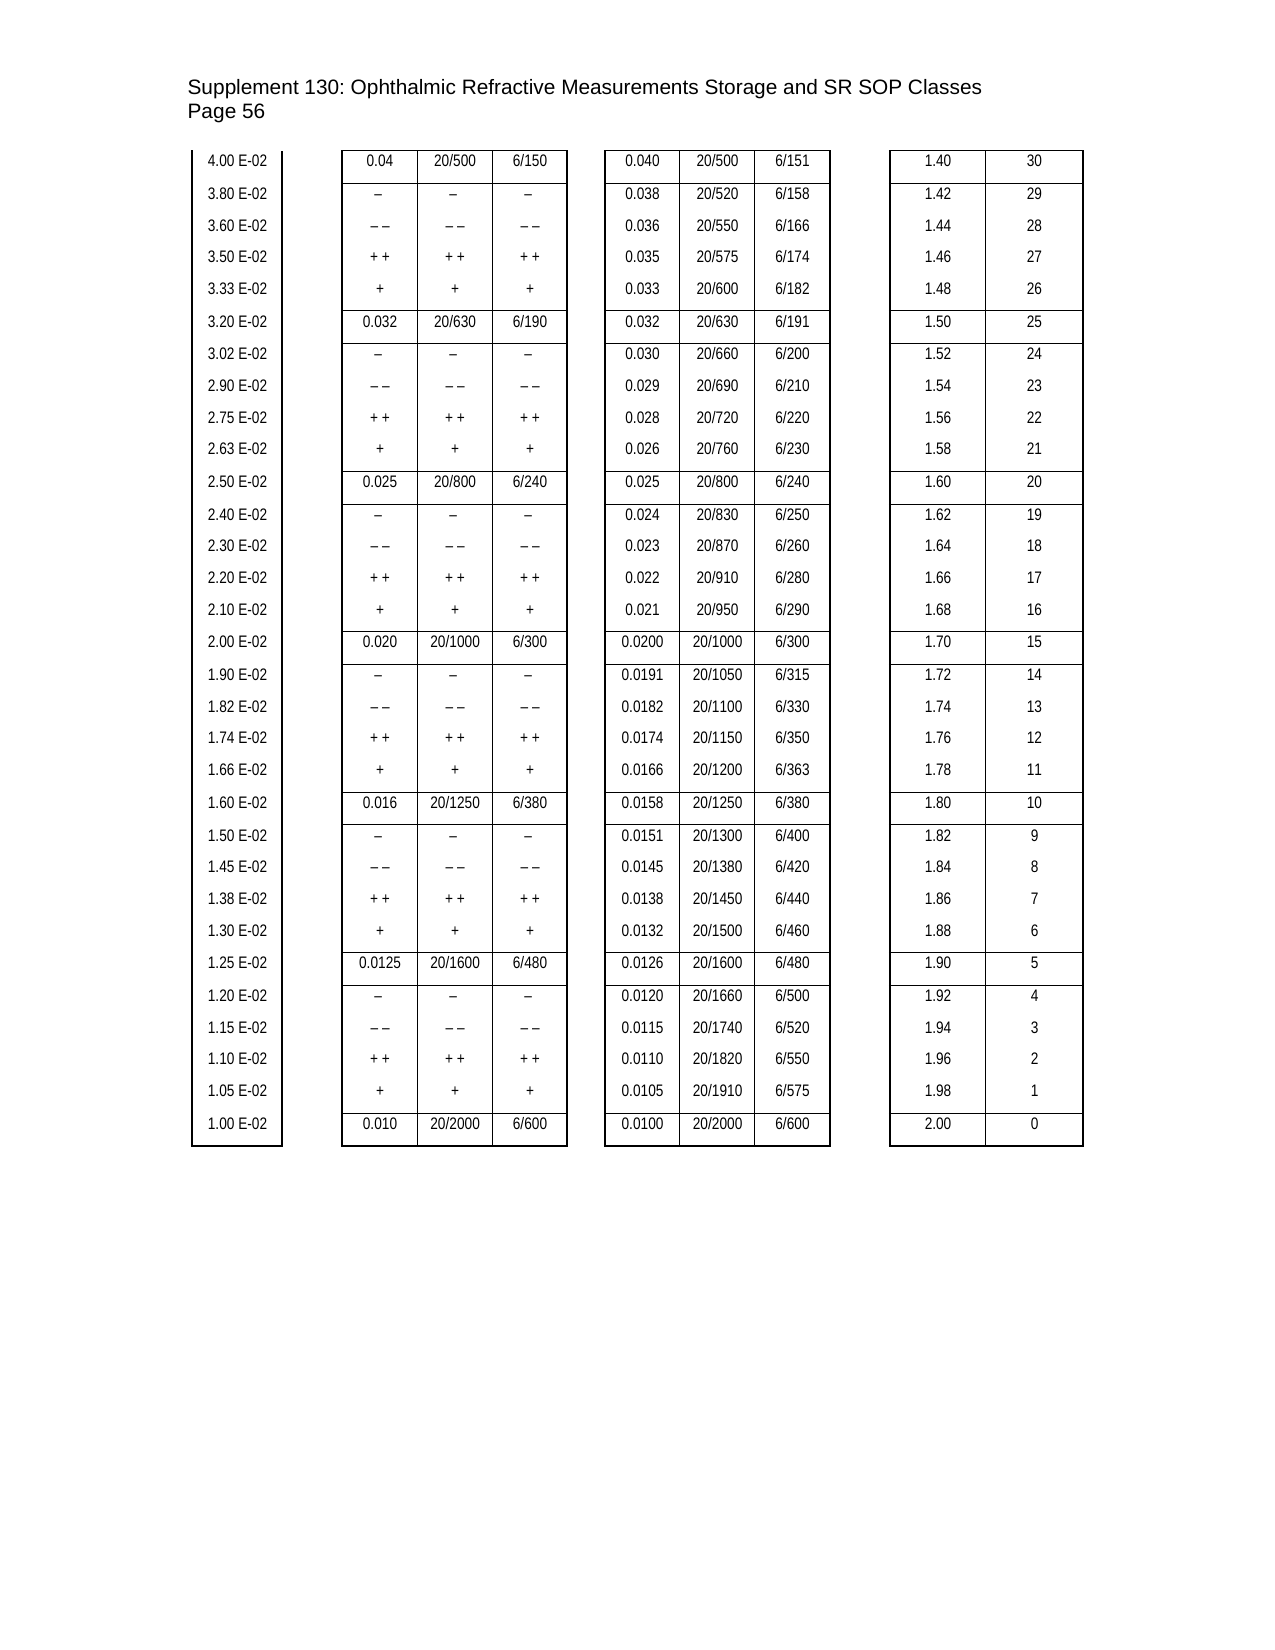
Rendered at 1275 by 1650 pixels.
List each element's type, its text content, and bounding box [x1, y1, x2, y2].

table_cell + [493, 920, 566, 952]
table_cell [568, 247, 604, 279]
table_cell – [343, 665, 417, 697]
table_cell 0.030 [606, 344, 679, 376]
table_cell [831, 568, 889, 599]
table_cell 20/1450 [680, 889, 754, 920]
table_cell 6/250 [755, 505, 829, 536]
table_cell 1.58 [891, 439, 985, 471]
table_cell [831, 1081, 889, 1112]
table_cell – [493, 505, 566, 536]
table_cell 6/290 [755, 600, 829, 631]
table_cell 20/690 [680, 376, 754, 407]
table_cell + + [493, 408, 566, 439]
table_cell [283, 1113, 341, 1145]
table_cell 20/1660 [680, 986, 754, 1017]
table_cell – – [343, 857, 417, 889]
table_cell [283, 1081, 341, 1112]
table_cell 2.63 E-02 [193, 439, 281, 471]
table_cell 20/1250 [418, 793, 492, 824]
table_cell 20/1100 [680, 697, 754, 728]
table_cell – – [343, 376, 417, 407]
table_cell [831, 215, 889, 247]
table_cell [283, 1049, 341, 1081]
table_cell + [418, 600, 492, 631]
table_cell 1.72 [891, 665, 985, 697]
table_cell 0.023 [606, 536, 679, 568]
table_cell 3 [986, 1018, 1082, 1049]
table_cell 3.80 E-02 [193, 183, 281, 215]
table_cell [831, 183, 889, 215]
table_cell 1.30 E-02 [193, 920, 281, 952]
table_cell – – [343, 536, 417, 568]
table_cell [568, 600, 604, 631]
table_cell 1.38 E-02 [193, 889, 281, 920]
table_cell 1.05 E-02 [193, 1081, 281, 1112]
table_cell [568, 697, 604, 728]
table_cell 1.68 [891, 600, 985, 631]
table_cell 20/760 [680, 439, 754, 471]
table_cell + + [418, 247, 492, 279]
table_cell 1.52 [891, 344, 985, 376]
table_cell [283, 824, 341, 857]
table_cell 6/182 [755, 279, 829, 310]
table_cell – [343, 184, 417, 215]
table_cell 1.74 [891, 697, 985, 728]
table_cell [831, 920, 889, 952]
table_cell 1.96 [891, 1049, 985, 1081]
table_cell [831, 439, 889, 471]
table_cell [831, 697, 889, 728]
table_cell 0.025 [606, 472, 679, 503]
table_cell 6/230 [755, 439, 829, 471]
table_cell [831, 728, 889, 760]
table_cell 1.15 E-02 [193, 1018, 281, 1049]
table_cell [568, 1113, 604, 1145]
table_cell + [493, 760, 566, 792]
table_cell 5 [986, 953, 1082, 985]
table_cell – – [343, 1018, 417, 1049]
table_cell 1.10 E-02 [193, 1049, 281, 1081]
table_cell 24 [986, 344, 1082, 376]
table_cell [831, 1018, 889, 1049]
table_cell – [493, 665, 566, 697]
table_cell 6/150 [493, 151, 566, 183]
table_cell [568, 952, 604, 985]
table_cell – [343, 344, 417, 376]
table_cell 0.040 [606, 151, 679, 183]
table_cell 1.66 [891, 568, 985, 599]
table_cell 20/1300 [680, 825, 754, 857]
table_cell [831, 824, 889, 857]
table_cell [568, 1049, 604, 1081]
table_cell 6/200 [755, 344, 829, 376]
table_cell 0.0115 [606, 1018, 679, 1049]
table_cell 26 [986, 279, 1082, 310]
table_cell 0.020 [343, 632, 417, 664]
table_cell 0.0105 [606, 1081, 679, 1112]
table_cell 1.82 [891, 825, 985, 857]
table_cell 1.80 [891, 793, 985, 824]
table_cell [831, 279, 889, 310]
table_cell 0.0200 [606, 632, 679, 664]
table_cell 20/1600 [418, 953, 492, 985]
table_cell + + [493, 247, 566, 279]
table_cell [283, 310, 341, 343]
table_cell [831, 952, 889, 985]
table_cell [283, 697, 341, 728]
table_cell 6/330 [755, 697, 829, 728]
table_cell 20/2000 [680, 1114, 754, 1145]
table_cell 20/1000 [680, 632, 754, 664]
table_cell – [418, 344, 492, 376]
table_cell 0.04 [343, 151, 417, 183]
table_cell 29 [986, 184, 1082, 215]
table_cell [568, 279, 604, 310]
table_cell 1.66 E-02 [193, 760, 281, 792]
table_cell 20 [986, 472, 1082, 503]
table_cell 6/363 [755, 760, 829, 792]
table_cell 0.024 [606, 505, 679, 536]
table_cell – [493, 344, 566, 376]
table_cell [283, 792, 341, 824]
table_cell 2.30 E-02 [193, 536, 281, 568]
table_cell 0.0166 [606, 760, 679, 792]
table_cell 6/166 [755, 215, 829, 247]
table_cell – [343, 505, 417, 536]
table_cell 6/220 [755, 408, 829, 439]
table_cell 0.038 [606, 184, 679, 215]
table_cell – – [418, 857, 492, 889]
table_cell [568, 664, 604, 697]
table_cell [283, 985, 341, 1017]
table_cell [568, 1081, 604, 1112]
table_cell [831, 536, 889, 568]
table_cell 20/630 [680, 311, 754, 343]
table_cell [831, 600, 889, 631]
table_cell 6/520 [755, 1018, 829, 1049]
table_cell – [418, 505, 492, 536]
table_cell 1.64 [891, 536, 985, 568]
table_cell [283, 889, 341, 920]
table_cell 1.46 [891, 247, 985, 279]
table_cell 30 [986, 151, 1082, 183]
table_cell 20/1000 [418, 632, 492, 664]
table_cell 1.60 E-02 [193, 792, 281, 824]
table_cell 12 [986, 728, 1082, 760]
table_cell 6/350 [755, 728, 829, 760]
table_cell 1.62 [891, 505, 985, 536]
table_cell [283, 568, 341, 599]
table_cell 0.026 [606, 439, 679, 471]
table_cell [831, 1049, 889, 1081]
table_cell 20/720 [680, 408, 754, 439]
table_cell 0.0138 [606, 889, 679, 920]
table_cell 15 [986, 632, 1082, 664]
table_cell 6/575 [755, 1081, 829, 1112]
table_cell – [418, 986, 492, 1017]
table_cell [831, 150, 889, 183]
table_cell – – [493, 697, 566, 728]
table_cell 27 [986, 247, 1082, 279]
table_cell – [343, 986, 417, 1017]
table_cell 9 [986, 825, 1082, 857]
table_cell – [493, 825, 566, 857]
table_cell 0.035 [606, 247, 679, 279]
table_cell 2.00 [891, 1114, 985, 1145]
table_cell – [343, 825, 417, 857]
table_cell [283, 664, 341, 697]
table_cell 1.48 [891, 279, 985, 310]
table_cell 0.025 [343, 472, 417, 503]
table_cell 20/1500 [680, 920, 754, 952]
table_cell 6/380 [493, 793, 566, 824]
table_cell [283, 439, 341, 471]
table_cell + [493, 279, 566, 310]
table_cell 1.94 [891, 1018, 985, 1049]
table_cell [568, 310, 604, 343]
table_cell [568, 439, 604, 471]
table_cell [283, 183, 341, 215]
table_cell [283, 471, 341, 503]
table_cell 17 [986, 568, 1082, 599]
table_cell [568, 728, 604, 760]
table_cell 6/280 [755, 568, 829, 599]
table_cell 1.42 [891, 184, 985, 215]
table_cell 2.50 E-02 [193, 471, 281, 503]
table_cell + [343, 760, 417, 792]
table_cell – – [418, 536, 492, 568]
table_cell [831, 857, 889, 889]
table_cell [283, 728, 341, 760]
table_cell 20/870 [680, 536, 754, 568]
table_cell 0.0132 [606, 920, 679, 952]
table_cell 19 [986, 505, 1082, 536]
table_cell + [343, 600, 417, 631]
table_cell + + [418, 1049, 492, 1081]
table_cell [283, 760, 341, 792]
table_cell 6/380 [755, 793, 829, 824]
table_cell + + [493, 568, 566, 599]
table_cell 20/575 [680, 247, 754, 279]
table_cell + + [493, 1049, 566, 1081]
table_cell + [418, 279, 492, 310]
table_cell 6/240 [755, 472, 829, 503]
table_cell + [418, 920, 492, 952]
table_cell + + [418, 889, 492, 920]
table_cell + [343, 920, 417, 952]
table_cell – – [493, 857, 566, 889]
table_cell 0 [986, 1114, 1082, 1145]
table_cell 6/480 [493, 953, 566, 985]
table_cell [831, 310, 889, 343]
table_cell 20/660 [680, 344, 754, 376]
table_cell [568, 183, 604, 215]
table_cell 1.90 [891, 953, 985, 985]
table_cell [831, 408, 889, 439]
table_cell [831, 631, 889, 664]
table_cell 11 [986, 760, 1082, 792]
table_cell 1.74 E-02 [193, 728, 281, 760]
table_cell 6/300 [493, 632, 566, 664]
table_cell 20/1910 [680, 1081, 754, 1112]
table_cell [831, 664, 889, 697]
table_cell [283, 600, 341, 631]
table_cell 21 [986, 439, 1082, 471]
table_cell 20/500 [418, 151, 492, 183]
table_cell 20/1200 [680, 760, 754, 792]
table_cell – – [418, 376, 492, 407]
table_cell 0.0151 [606, 825, 679, 857]
table_cell 20/800 [418, 472, 492, 503]
table_cell – [493, 986, 566, 1017]
table_cell 16 [986, 600, 1082, 631]
table_cell – – [418, 697, 492, 728]
table_cell [568, 857, 604, 889]
table_cell 6/151 [755, 151, 829, 183]
table_cell [283, 857, 341, 889]
table_cell 1.25 E-02 [193, 952, 281, 985]
table_cell 6/440 [755, 889, 829, 920]
table_cell [568, 889, 604, 920]
table_cell 6/550 [755, 1049, 829, 1081]
table_cell + + [418, 408, 492, 439]
table_cell 1.50 E-02 [193, 824, 281, 857]
table_cell 6/420 [755, 857, 829, 889]
table_cell – – [343, 697, 417, 728]
table_cell 10 [986, 793, 1082, 824]
table_cell [283, 376, 341, 407]
table_cell 1.45 E-02 [193, 857, 281, 889]
table_cell + [418, 1081, 492, 1112]
table_cell 3.50 E-02 [193, 247, 281, 279]
table_cell 1.50 [891, 311, 985, 343]
table_cell 22 [986, 408, 1082, 439]
table_cell + + [343, 247, 417, 279]
table_cell 3.02 E-02 [193, 343, 281, 376]
table_cell 6/500 [755, 986, 829, 1017]
table_cell 3.33 E-02 [193, 279, 281, 310]
table_cell 0.0125 [343, 953, 417, 985]
table_cell 0.022 [606, 568, 679, 599]
table_cell [831, 471, 889, 503]
table_cell 0.036 [606, 215, 679, 247]
table_cell + [493, 600, 566, 631]
table_cell [568, 504, 604, 536]
table_cell [568, 920, 604, 952]
table_cell [831, 1113, 889, 1145]
table_cell 14 [986, 665, 1082, 697]
table_cell 6 [986, 920, 1082, 952]
table_cell 28 [986, 215, 1082, 247]
table_cell + [418, 760, 492, 792]
table_cell 7 [986, 889, 1082, 920]
table_cell 20/550 [680, 215, 754, 247]
table_cell + + [343, 1049, 417, 1081]
table_cell 1.56 [891, 408, 985, 439]
table_cell 2 [986, 1049, 1082, 1081]
table_cell [568, 568, 604, 599]
table_cell 2.90 E-02 [193, 376, 281, 407]
table_cell + + [493, 728, 566, 760]
table_cell [283, 279, 341, 310]
table_cell 2.40 E-02 [193, 504, 281, 536]
table_cell [568, 471, 604, 503]
table_cell 1.86 [891, 889, 985, 920]
table_cell 8 [986, 857, 1082, 889]
table_cell [283, 536, 341, 568]
table_cell 0.0158 [606, 793, 679, 824]
table_cell 18 [986, 536, 1082, 568]
table_cell + [343, 1081, 417, 1112]
table_cell 0.0110 [606, 1049, 679, 1081]
table_cell 2.75 E-02 [193, 408, 281, 439]
table_cell [568, 760, 604, 792]
table_cell 1.54 [891, 376, 985, 407]
table_cell 6/240 [493, 472, 566, 503]
table_cell 20/500 [680, 151, 754, 183]
table_cell 1.90 E-02 [193, 664, 281, 697]
table_cell 20/1740 [680, 1018, 754, 1049]
table_cell 1.98 [891, 1081, 985, 1112]
table_cell 1.92 [891, 986, 985, 1017]
table_cell [283, 1018, 341, 1049]
table_cell 2.10 E-02 [193, 600, 281, 631]
table_cell 6/480 [755, 953, 829, 985]
table_cell 20/950 [680, 600, 754, 631]
table_cell [283, 343, 341, 376]
table_cell 4 [986, 986, 1082, 1017]
table_cell 2.20 E-02 [193, 568, 281, 599]
table_cell [283, 247, 341, 279]
table_cell – – [493, 536, 566, 568]
table_cell 1.84 [891, 857, 985, 889]
table_cell 3.20 E-02 [193, 310, 281, 343]
table_cell [831, 504, 889, 536]
table_cell [568, 408, 604, 439]
table_cell 1.70 [891, 632, 985, 664]
table_cell 13 [986, 697, 1082, 728]
table_cell – – [418, 215, 492, 247]
table_cell + + [418, 728, 492, 760]
table_cell 23 [986, 376, 1082, 407]
table_cell + + [343, 568, 417, 599]
table_cell – [418, 665, 492, 697]
table_cell 4.00 E-02 [193, 150, 282, 183]
table_cell 0.0191 [606, 665, 679, 697]
table_cell [568, 343, 604, 376]
table_cell 0.0100 [606, 1114, 679, 1145]
table_cell 6/158 [755, 184, 829, 215]
table_cell [283, 215, 341, 247]
table_cell – [418, 184, 492, 215]
table_cell + + [493, 889, 566, 920]
table_cell [568, 376, 604, 407]
table_cell 20/800 [680, 472, 754, 503]
table_cell [283, 408, 341, 439]
table_cell 6/190 [493, 311, 566, 343]
table_cell [283, 504, 341, 536]
table_cell 1.44 [891, 215, 985, 247]
table_cell [831, 760, 889, 792]
table_cell 6/260 [755, 536, 829, 568]
table_cell 1.20 E-02 [193, 985, 281, 1017]
table_cell 1.88 [891, 920, 985, 952]
table_cell [568, 631, 604, 664]
table_cell 0.029 [606, 376, 679, 407]
table_cell [568, 792, 604, 824]
table_cell 20/1380 [680, 857, 754, 889]
table_cell 0.032 [343, 311, 417, 343]
table_cell [568, 824, 604, 857]
table_cell 20/600 [680, 279, 754, 310]
table_cell 6/174 [755, 247, 829, 279]
table_cell 20/1600 [680, 953, 754, 985]
table_cell + [493, 1081, 566, 1112]
table_cell 0.0120 [606, 986, 679, 1017]
table_cell – – [493, 1018, 566, 1049]
table_cell 0.0182 [606, 697, 679, 728]
table_cell 0.021 [606, 600, 679, 631]
table_cell 2.00 E-02 [193, 631, 281, 664]
table_cell [831, 792, 889, 824]
table_cell 0.032 [606, 311, 679, 343]
table_cell [568, 215, 604, 247]
table_cell – – [493, 215, 566, 247]
table_cell 6/400 [755, 825, 829, 857]
table_cell – [418, 825, 492, 857]
table_cell [283, 952, 341, 985]
table_cell 6/600 [755, 1114, 829, 1145]
table_cell 1.78 [891, 760, 985, 792]
table_cell [568, 150, 604, 183]
table_cell + + [343, 728, 417, 760]
table_cell [831, 376, 889, 407]
table_cell 6/600 [493, 1114, 566, 1145]
table_cell 20/1250 [680, 793, 754, 824]
table_cell 20/1050 [680, 665, 754, 697]
table_cell [283, 631, 341, 664]
table_cell + [418, 439, 492, 471]
table_cell [568, 985, 604, 1017]
table_cell 20/2000 [418, 1114, 492, 1145]
table_cell + [493, 439, 566, 471]
table_cell [831, 985, 889, 1017]
table_cell + + [343, 408, 417, 439]
table_cell 6/460 [755, 920, 829, 952]
table_cell + + [418, 568, 492, 599]
table_cell 20/830 [680, 505, 754, 536]
table_cell 0.033 [606, 279, 679, 310]
table_cell 3.60 E-02 [193, 215, 281, 247]
table_cell 0.028 [606, 408, 679, 439]
table_cell 25 [986, 311, 1082, 343]
table_cell [282, 150, 341, 183]
table_cell 1 [986, 1081, 1082, 1112]
table_cell 0.016 [343, 793, 417, 824]
table_cell + [343, 439, 417, 471]
table_cell 6/210 [755, 376, 829, 407]
table_cell + [343, 279, 417, 310]
table_cell 1.76 [891, 728, 985, 760]
table_cell 1.82 E-02 [193, 697, 281, 728]
table_cell [831, 343, 889, 376]
table_cell [568, 1018, 604, 1049]
table_cell 0.0174 [606, 728, 679, 760]
table_cell 20/520 [680, 184, 754, 215]
table_cell [568, 536, 604, 568]
table_cell 20/1820 [680, 1049, 754, 1081]
table_cell 6/191 [755, 311, 829, 343]
table_cell – – [343, 215, 417, 247]
table_cell 1.00 E-02 [193, 1113, 281, 1145]
table_cell 0.0145 [606, 857, 679, 889]
table_cell 20/910 [680, 568, 754, 599]
table_cell 1.60 [891, 472, 985, 503]
table_cell – [493, 184, 566, 215]
table_cell [831, 889, 889, 920]
table_cell + + [343, 889, 417, 920]
table_cell 0.0126 [606, 953, 679, 985]
table_cell 1.40 [891, 151, 985, 183]
table_cell – – [418, 1018, 492, 1049]
table_cell 6/315 [755, 665, 829, 697]
table_cell – – [493, 376, 566, 407]
table_cell 20/1150 [680, 728, 754, 760]
table_cell [283, 920, 341, 952]
table_cell 20/630 [418, 311, 492, 343]
table_cell 0.010 [343, 1114, 417, 1145]
table_cell [831, 247, 889, 279]
table_cell 6/300 [755, 632, 829, 664]
